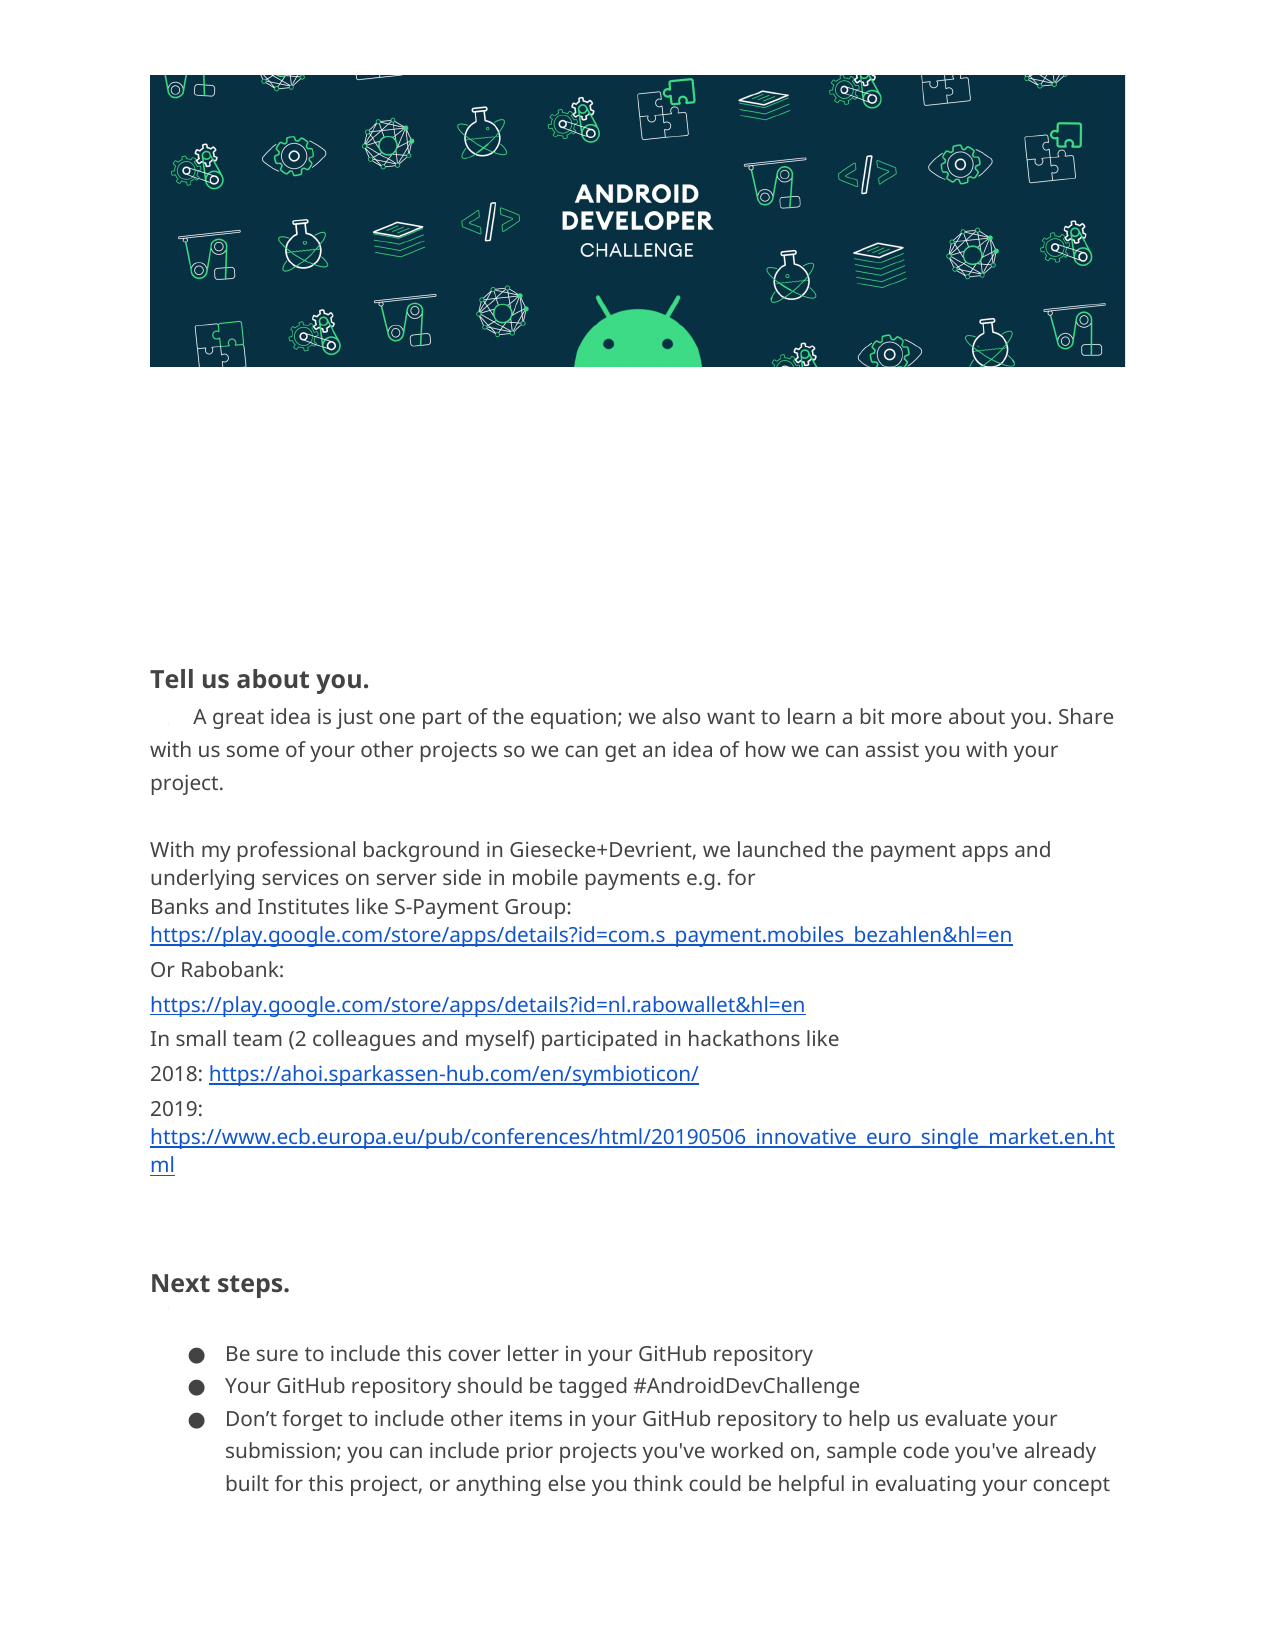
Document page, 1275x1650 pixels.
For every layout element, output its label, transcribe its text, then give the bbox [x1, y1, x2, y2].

text Tell us about you. [150, 662, 1125, 696]
text 2018: https://ahoi.sparkassen-hub.com/en/symbioticon/ [150, 1059, 1125, 1087]
text With my professional background in Giesecke+Devrient, we launched the payment apps and underlying services on server side in mobile payments e.g. for Banks and Institutes like S-Payment Group: https://play.google.com/store/apps/details?id=com.s_payment.mobiles_bezahlen&hl=en [150, 835, 1125, 949]
list Don’t forget to include other items in your GitHub repository to help us evaluate your submission; you can include prior projects you've worked on, sample code you've already built for this project, or anything else you think could be helpful in evaluating your concept [187, 1404, 1125, 1498]
text Or Rabobank: [150, 955, 1125, 983]
list Your GitHub repository should be tagged #AndroidDevChallenge [187, 1371, 1125, 1400]
text 2019: https://www.ecb.europa.eu/pub/conferences/html/20190506_innovative_euro_single_market.en.html [150, 1094, 1125, 1179]
list Be sure to include this cover letter in your GitHub repository [187, 1339, 1125, 1367]
text A great idea is just one part of the equation; we also want to learn a bit more about you. Share with us some of your other projects so we can get an idea of how we can assist you with your project. [150, 702, 1125, 796]
text In small team (2 colleagues and myself) participated in hackathons like [150, 1024, 1125, 1053]
text Next steps. [150, 1266, 1125, 1300]
picture [150, 75, 1125, 367]
text https://play.google.com/store/apps/details?id=nl.rabowallet&hl=en [150, 990, 1125, 1018]
